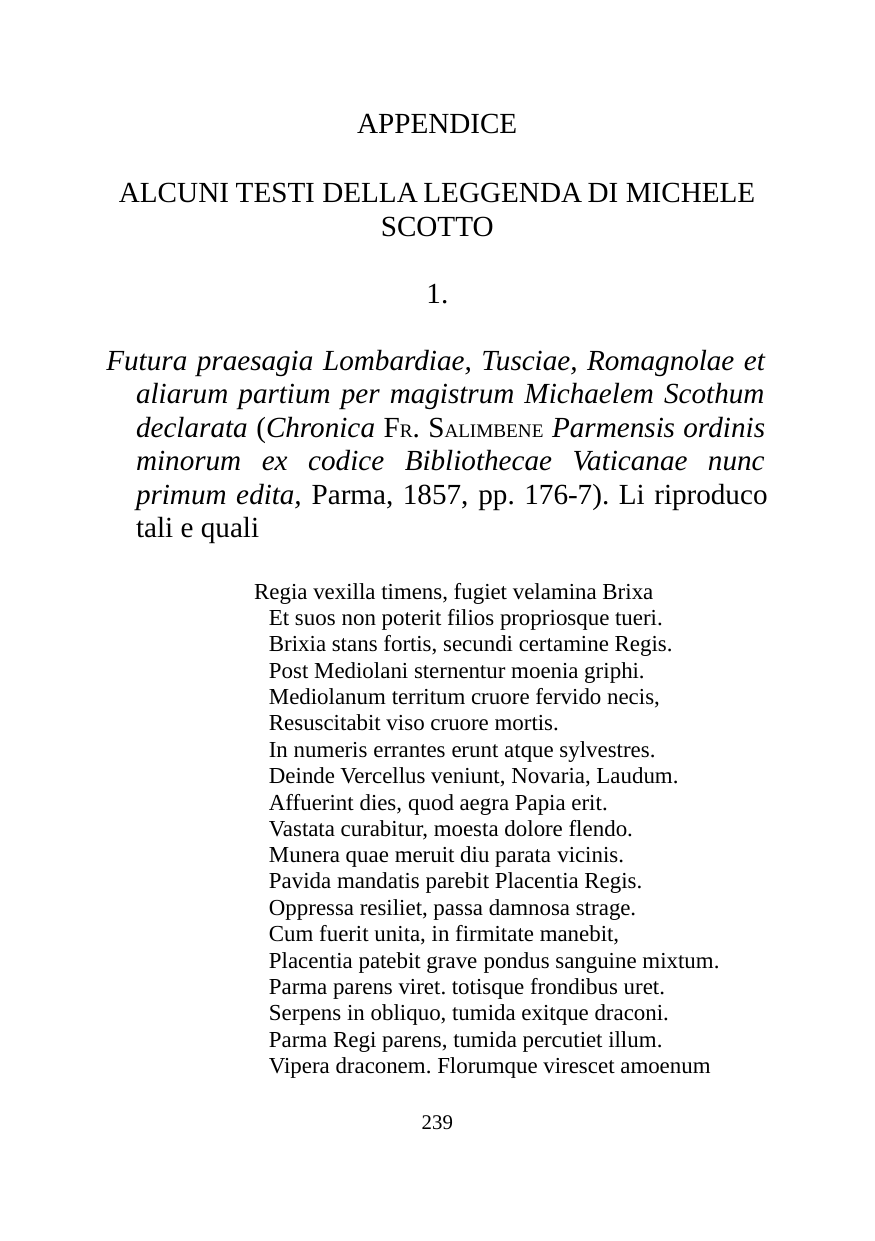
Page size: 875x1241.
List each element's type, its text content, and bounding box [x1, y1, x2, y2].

text Regia vexilla timens, fugiet velamina Brixa [224, 578, 768, 604]
text Oppressa resiliet, passa damnosa strage. [239, 894, 768, 920]
text Post Mediolani sternentur moenia griphi. [239, 657, 768, 683]
text Serpens in obliquo, tumida exitque draconi. [239, 999, 768, 1026]
text Brixia stans fortis, secundi certamine Regis. [239, 630, 768, 657]
text Vastata curabitur, moesta dolore flendo. [239, 815, 768, 841]
text Et suos non poterit filios propriosque tueri. [239, 604, 768, 630]
text Resuscitabit viso cruore mortis. [239, 709, 768, 736]
text Munera quae meruit diu parata vicinis. [239, 841, 768, 868]
text Pavida mandatis parebit Placentia Regis. [239, 868, 768, 894]
subtitle APPENDICE [106, 106, 768, 140]
text Mediolanum territum cruore fervido necis, [239, 683, 768, 709]
text Futura praesagia Lombardiae, Tusciae, Romagnolae et aliarum partium per magistrum Michaelem Scothum declarata (Chronica Fr. Salimbene Parmensis ordinis minorum ex codice Bibliothecae Vaticanae nunc primum edita, Parma, 1857, pp. 176-7). Li riproduco tali e quali [106, 343, 768, 544]
text ALCUNI TESTI DELLA LEGGENDA DI MICHELE SCOTTO [106, 175, 768, 242]
text Vipera draconem. Florumque virescet amoenum [239, 1052, 768, 1078]
text Placentia patebit grave pondus sanguine mixtum. [239, 947, 768, 973]
text In numeris errantes erunt atque sylvestres. [239, 736, 768, 762]
text Deinde Vercellus veniunt, Novaria, Laudum. [239, 762, 768, 788]
text 1. [106, 276, 768, 309]
text Parma parens viret. totisque frondibus uret. [239, 973, 768, 999]
text Affuerint dies, quod aegra Papia erit. [239, 788, 768, 815]
text Cum fuerit unita, in firmitate manebit, [239, 920, 768, 947]
text Parma Regi parens, tumida percutiet illum. [239, 1026, 768, 1052]
